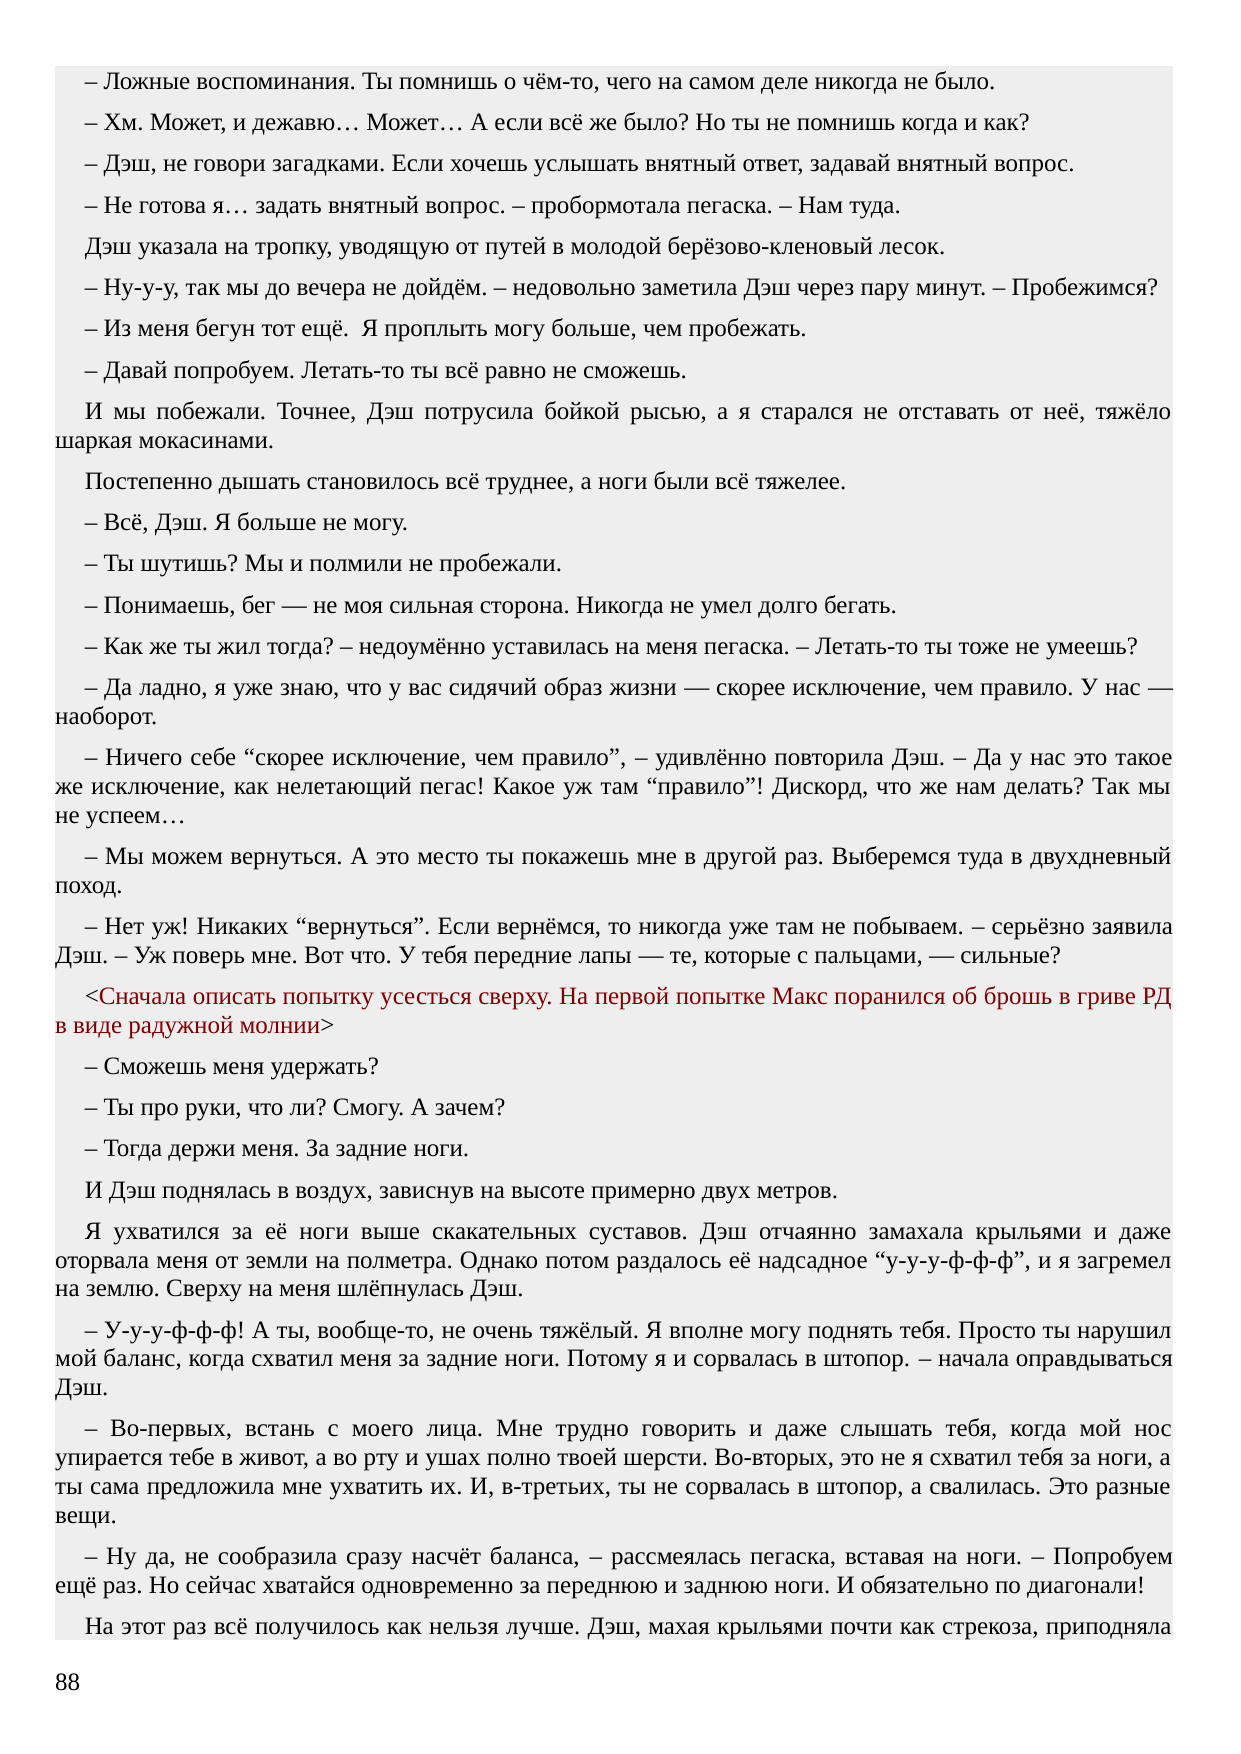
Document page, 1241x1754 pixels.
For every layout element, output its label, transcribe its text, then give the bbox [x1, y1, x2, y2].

text – Хм. Может, и дежавю… Может… А если всё же было? Но ты не помнишь когда и как? [55, 107, 1173, 136]
text – Да ладно, я уже знаю, что у вас сидячий образ жизни — скорее исключение, чем правило. У нас — наоборот. [55, 672, 1173, 730]
text На этот раз всё получилось как нельзя лучше. Дэш, махая крыльями почти как стрекоза, приподняла [55, 1611, 1173, 1640]
text – Ты про руки, что ли? Смогу. А зачем? [55, 1092, 1173, 1121]
text И мы побежали. Точнее, Дэш потрусила бойкой рысью, а я старался не отставать от неё, тяжёло шаркая мокасинами. [55, 396, 1173, 453]
text – Сможешь меня удержать? [55, 1051, 1173, 1080]
text – У-у-у-ф-ф-ф! А ты, вообще-то, не очень тяжёлый. Я вполне могу поднять тебя. Просто ты нарушил мой баланс, когда схватил меня за задние ноги. Потому я и сорвалась в штопор. – начала оправдываться Дэш. [55, 1315, 1173, 1401]
text – Ложные воспоминания. Ты помнишь о чём-то, чего на самом деле никогда не было. [55, 66, 1173, 95]
text – Как же ты жил тогда? – недоумённо уставилась на меня пегаска. – Летать-то ты тоже не умеешь? [55, 631, 1173, 660]
text – Во-первых, встань с моего лица. Мне трудно говорить и даже слышать тебя, когда мой нос упирается тебе в живот, а во рту и ушах полно твоей шерсти. Во-вторых, это не я схватил тебя за ноги, а ты сама предложила мне ухватить их. И, в-третьих, ты не сорвалась в штопор, а свалилась. Это разные вещи. [55, 1413, 1173, 1528]
text <Cначала описать попытку усесться сверху. На первой попытке Макс поранился об брошь в гриве РД в виде радужной молнии> [55, 981, 1173, 1038]
text – Давай попробуем. Летать-то ты всё равно не сможешь. [55, 355, 1173, 383]
text – Не готова я… задать внятный вопрос. – пробормотала пегаска. – Нам туда. [55, 190, 1173, 218]
text Постепенно дышать становилось всё труднее, а ноги были всё тяжелее. [55, 466, 1173, 495]
text И Дэш поднялась в воздух, зависнув на высоте примерно двух метров. [55, 1175, 1173, 1203]
text – Ты шутишь? Мы и полмили не пробежали. [55, 548, 1173, 577]
text – Ну да, не сообразила сразу насчёт баланса, – рассмеялась пегаска, вставая на ноги. – Попробуем ещё раз. Но сейчас хватайся одновременно за переднюю и заднюю ноги. И обязательно по диагонали! [55, 1541, 1173, 1598]
text – Понимаешь, бег — не моя сильная сторона. Никогда не умел долго бегать. [55, 590, 1173, 618]
text – Мы можем вернуться. А это место ты покажешь мне в другой раз. Выберемся туда в двухдневный поход. [55, 841, 1173, 898]
text Дэш указала на тропку, уводящую от путей в молодой берёзово-кленовый лесок. [55, 231, 1173, 260]
text – Дэш, не говори загадками. Если хочешь услышать внятный ответ, задавай внятный вопрос. [55, 148, 1173, 177]
text Я ухватился за её ноги выше скакательных суставов. Дэш отчаянно замахала крыльями и даже оторвала меня от земли на полметра. Однако потом раздалось её надсадное “у-у-у-ф-ф-ф”, и я загремел на землю. Сверху на меня шлёпнулась Дэш. [55, 1216, 1173, 1302]
text – Тогда держи меня. За задние ноги. [55, 1133, 1173, 1162]
text – Из меня бегун тот ещё. Я проплыть могу больше, чем пробежать. [55, 313, 1173, 342]
text – Ну-у-у, так мы до вечера не дойдём. – недовольно заметила Дэш через пару минут. – Пробежимся? [55, 272, 1173, 301]
text – Ничего себе “скорее исключение, чем правило”, – удивлённо повторила Дэш. – Да у нас это такое же исключение, как нелетающий пегас! Какое уж там “правило”! Дискорд, что же нам делать? Так мы не успеем… [55, 742, 1173, 828]
text – Нет уж! Никаких “вернуться”. Если вернёмся, то никогда уже там не побываем. – серьёзно заявила Дэш. – Уж поверь мне. Вот что. У тебя передние лапы — те, которые с пальцами, — сильные? [55, 911, 1173, 968]
text – Всё, Дэш. Я больше не могу. [55, 507, 1173, 536]
